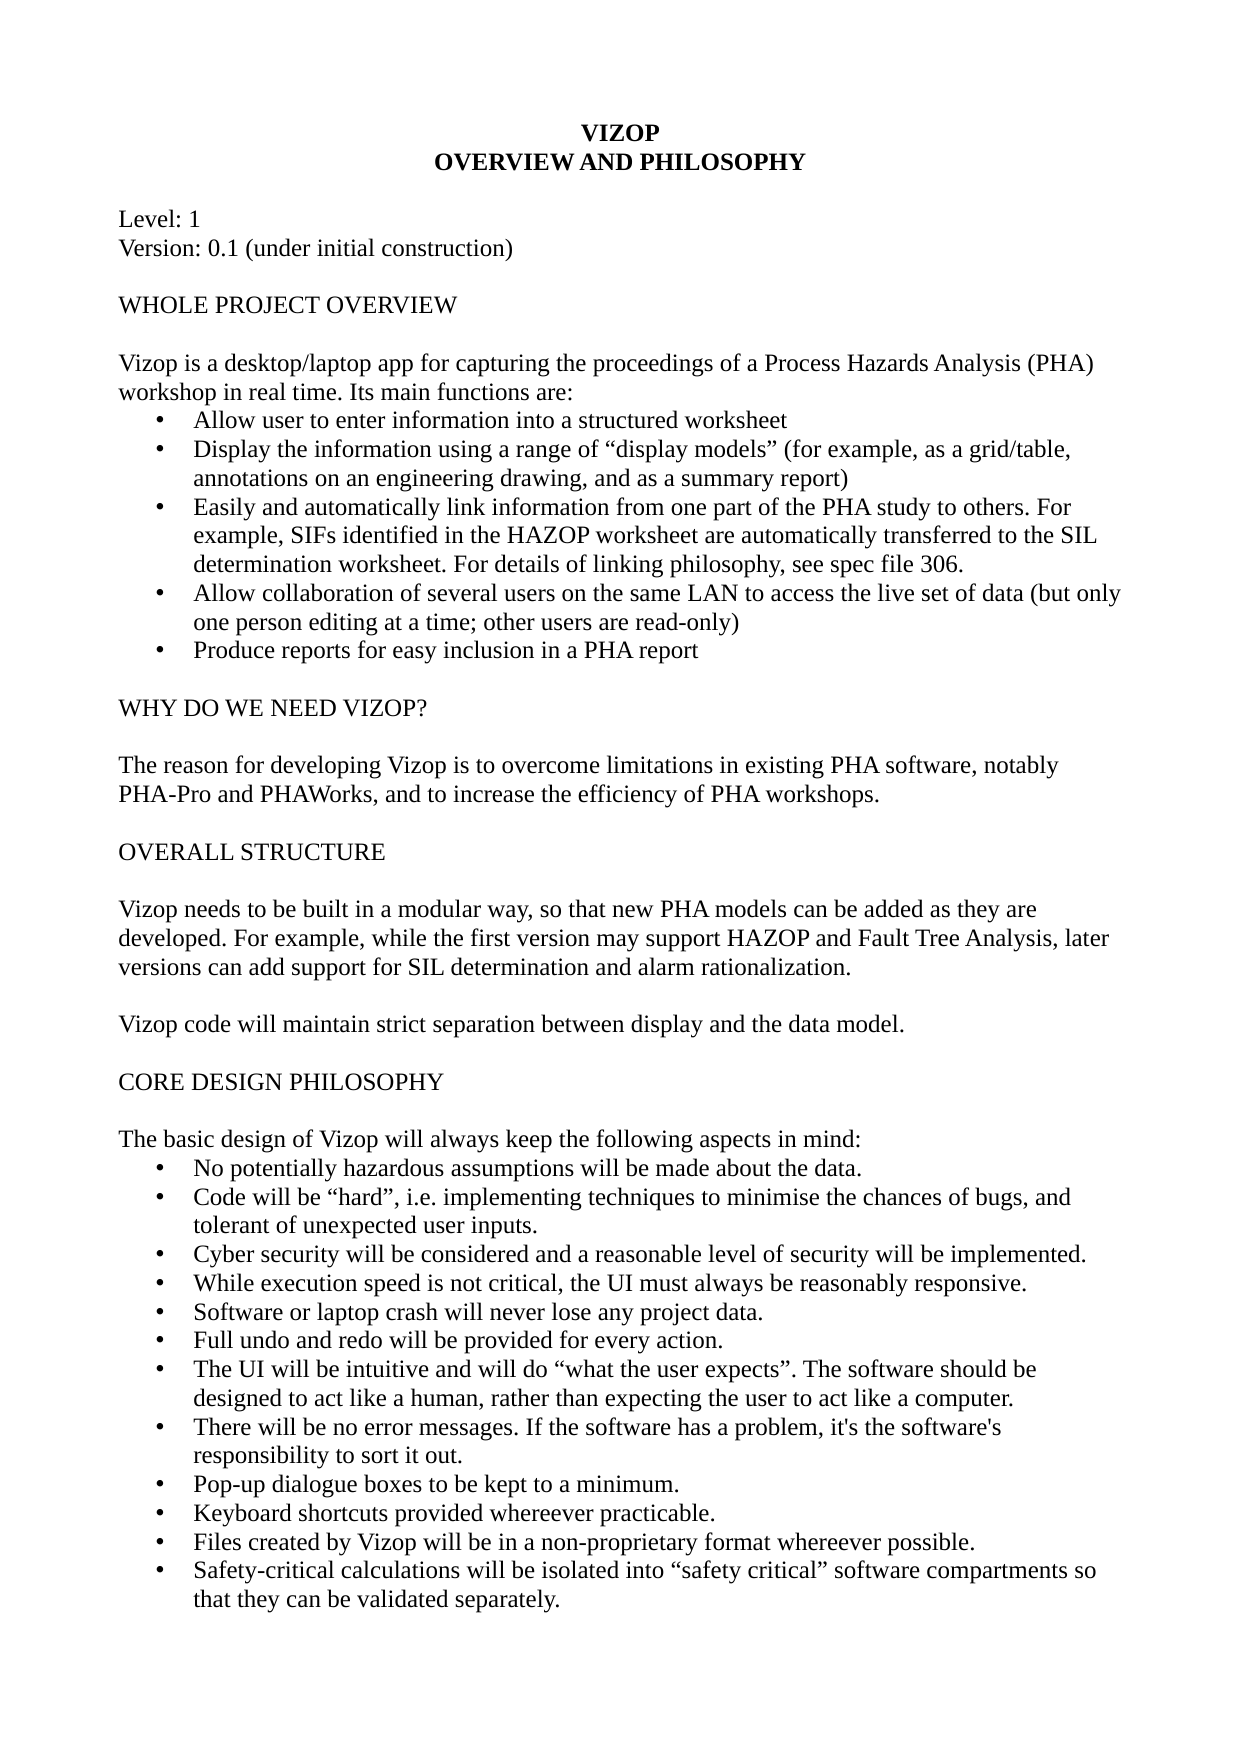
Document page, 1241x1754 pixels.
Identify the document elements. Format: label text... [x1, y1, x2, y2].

text Vizop is a desktop/laptop app for capturing the proceedings of a Process Hazards Analysis (PHA) workshop in real time. Its main functions are: [118, 348, 1122, 406]
text The basic design of Vizop will always keep the following aspects in mind: [118, 1124, 1122, 1153]
list Allow collaboration of several users on the same LAN to access the live set of data (but only one person editing at a time; other users are read-only) [156, 578, 1122, 636]
text CORE DESIGN PHILOSOPHY [118, 1067, 1122, 1096]
text VIZOP [118, 118, 1122, 147]
list The UI will be intuitive and will do “what the user expects”. The software should be designed to act like a human, rather than expecting the user to act like a computer. [156, 1354, 1122, 1412]
list Code will be “hard”, i.e. implementing techniques to minimise the chances of bugs, and tolerant of unexpected user inputs. [156, 1182, 1122, 1239]
text OVERVIEW AND PHILOSOPHY [118, 147, 1122, 176]
list While execution speed is not critical, the UI must always be reasonably responsive. [156, 1268, 1122, 1297]
text Version: 0.1 (under initial construction) [118, 233, 1122, 262]
text OVERALL STRUCTURE [118, 837, 1122, 866]
text Level: 1 [118, 204, 1122, 233]
text The reason for developing Vizop is to overcome limitations in existing PHA software, notably PHA-Pro and PHAWorks, and to increase the efficiency of PHA workshops. [118, 751, 1122, 808]
list There will be no error messages. If the software has a problem, it's the software's responsibility to sort it out. [156, 1412, 1122, 1469]
list Safety-critical calculations will be isolated into “safety critical” software compartments so that they can be validated separately. [156, 1556, 1122, 1613]
list Allow user to enter information into a structured worksheet [156, 406, 1122, 434]
text Vizop needs to be built in a modular way, so that new PHA models can be added as they are developed. For example, while the first version may support HAZOP and Fault Tree Analysis, later versions can add support for SIL determination and alarm rationalization. [118, 894, 1122, 981]
text Vizop code will maintain strict separation between display and the data model. [118, 1009, 1122, 1038]
list Cyber security will be considered and a reasonable level of security will be implemented. [156, 1239, 1122, 1268]
list Files created by Vizop will be in a non-proprietary format whereever possible. [156, 1527, 1122, 1556]
list Produce reports for easy inclusion in a PHA report [156, 636, 1122, 664]
list Full undo and redo will be provided for every action. [156, 1326, 1122, 1354]
list Pop-up dialogue boxes to be kept to a minimum. [156, 1469, 1122, 1498]
list No potentially hazardous assumptions will be made about the data. [156, 1153, 1122, 1182]
list Display the information using a range of “display models” (for example, as a grid/table, annotations on an engineering drawing, and as a summary report) [156, 434, 1122, 492]
list Software or laptop crash will never lose any project data. [156, 1297, 1122, 1326]
list Easily and automatically link information from one part of the PHA study to others. For example, SIFs identified in the HAZOP worksheet are automatically transferred to the SIL determination worksheet. For details of linking philosophy, see spec file 306. [156, 492, 1122, 578]
text WHOLE PROJECT OVERVIEW [118, 291, 1122, 319]
list Keyboard shortcuts provided whereever practicable. [156, 1498, 1122, 1527]
text WHY DO WE NEED VIZOP? [118, 693, 1122, 722]
